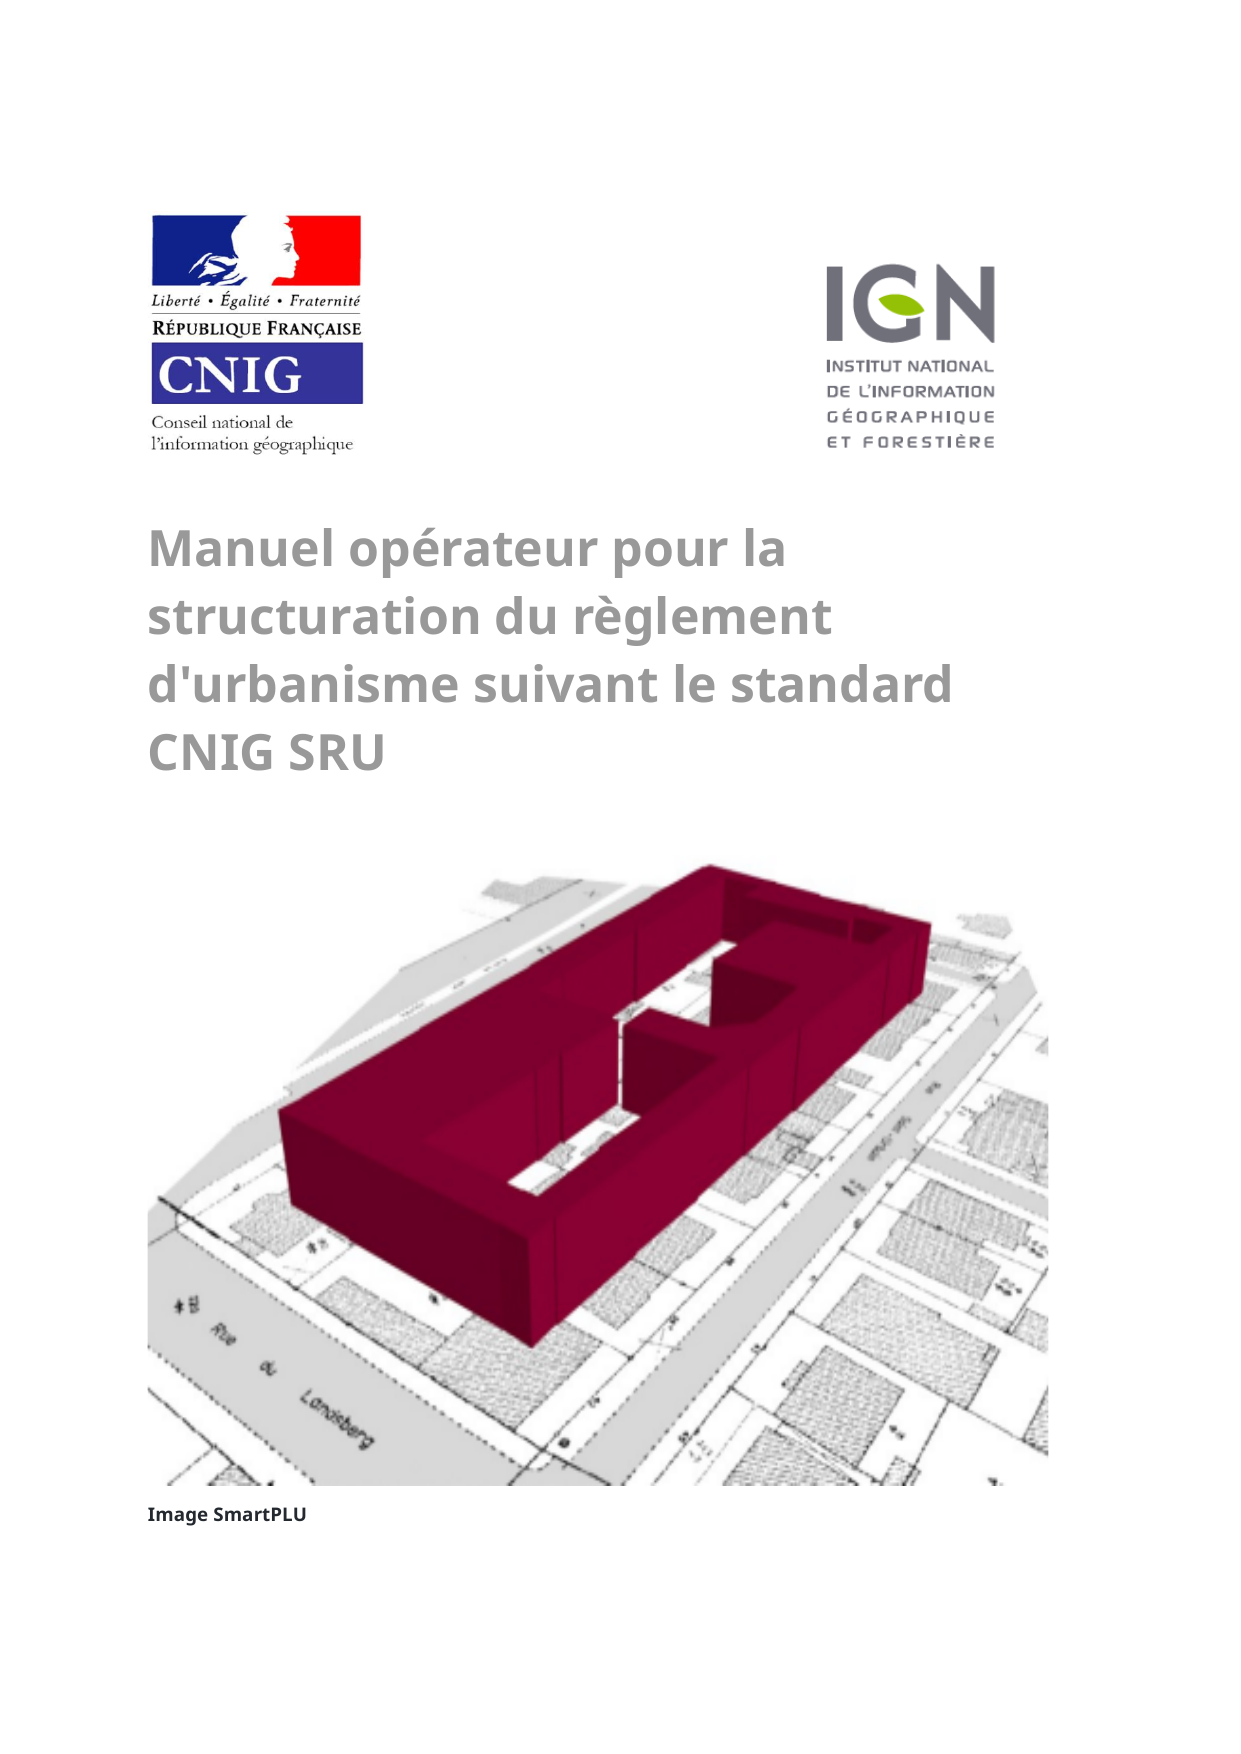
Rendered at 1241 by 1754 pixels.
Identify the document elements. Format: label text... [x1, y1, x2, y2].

picture [147, 211, 365, 463]
subtitle Manuel opérateur pour la structuration du règlement d'urbanisme suivant le standard CNIG SRU [148, 513, 1093, 785]
subtitle Image SmartPLU [148, 1486, 1093, 1526]
picture [781, 230, 1025, 478]
picture [147, 820, 1049, 1486]
